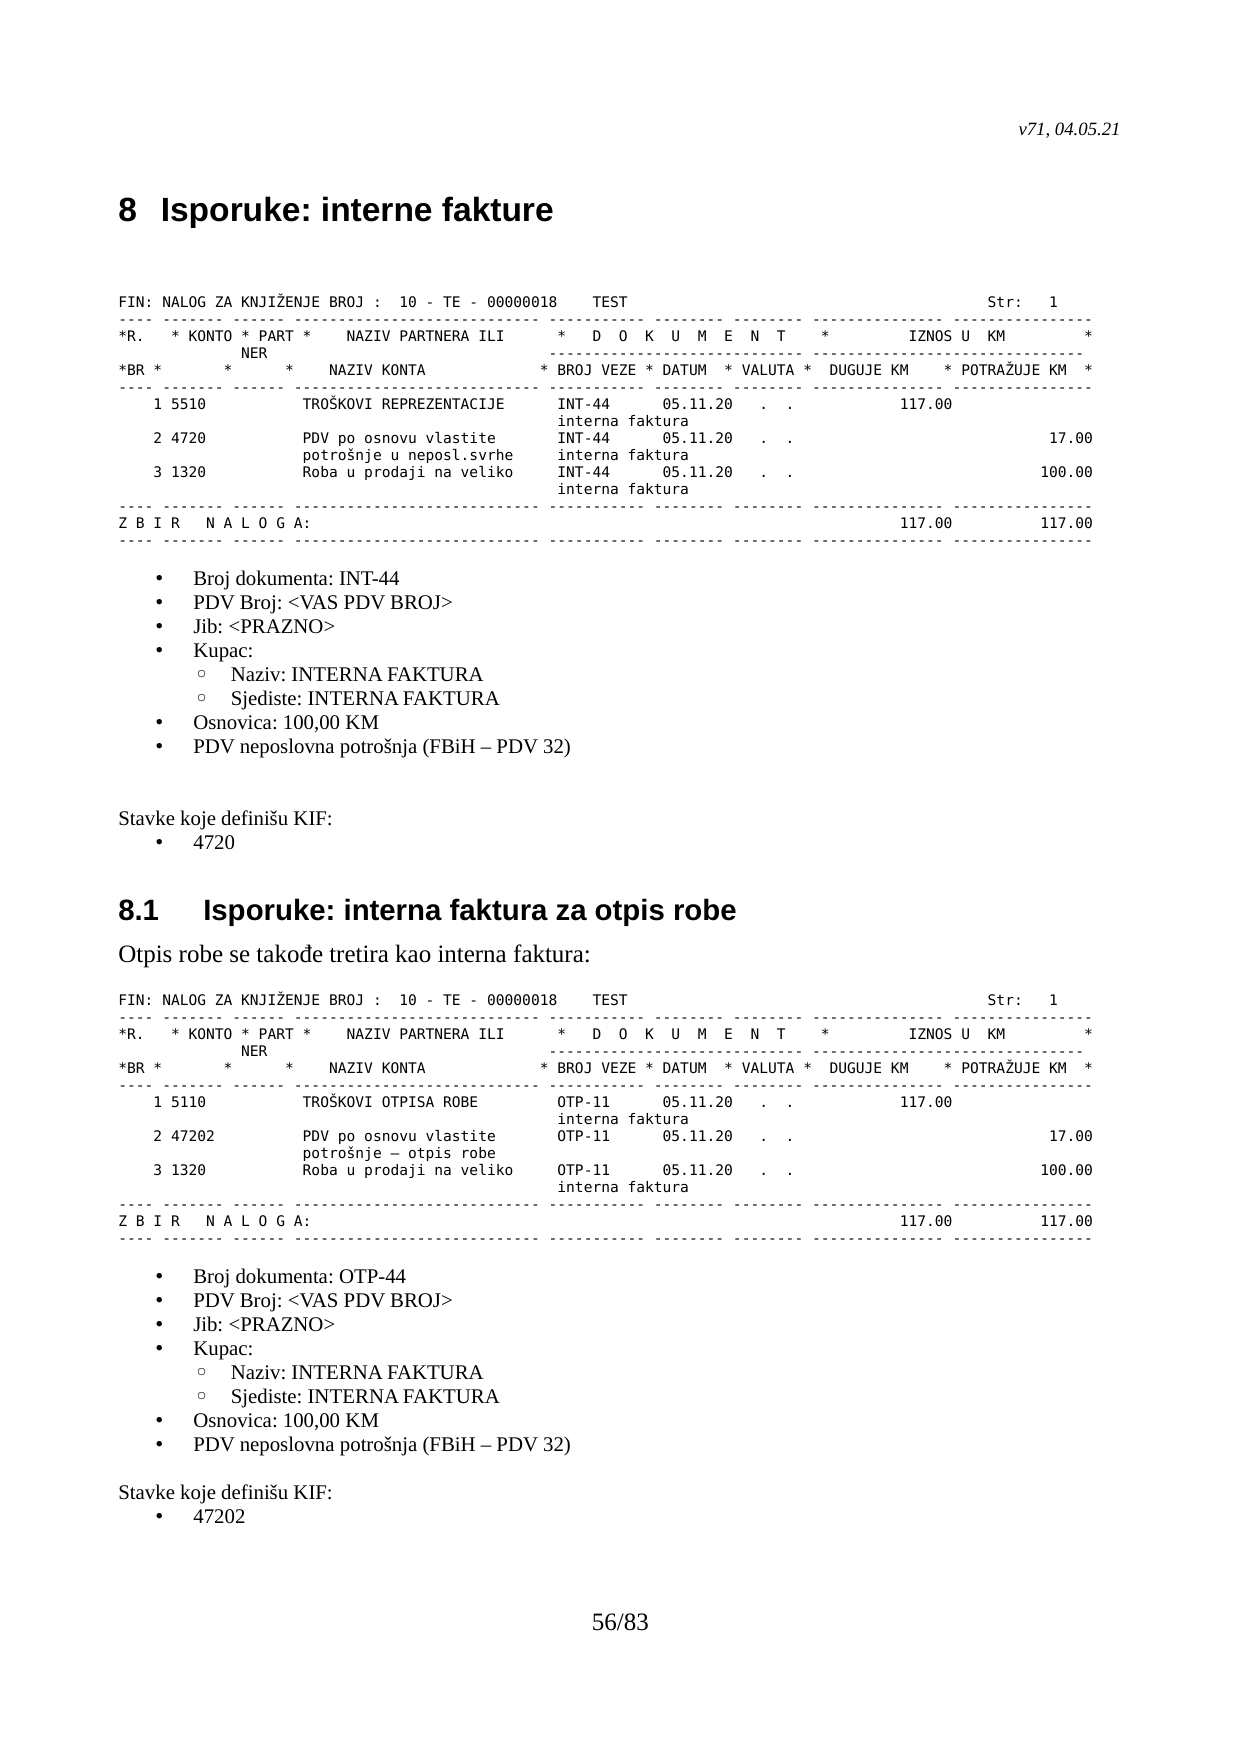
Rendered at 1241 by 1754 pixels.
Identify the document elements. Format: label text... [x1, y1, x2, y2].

text interna faktura [118, 1111, 1122, 1128]
text FIN: NALOG ZA KNJIŽENJE BROJ : 10 - TE - 00000018 TEST Str: 1 [118, 992, 1122, 1009]
list Osnovica: 100,00 KM [156, 1408, 1122, 1432]
text ---- ------- ------ ---------------------------- ----------- -------- -------- --------------- ---------------- [118, 1077, 1122, 1094]
text ---- ------- ------ ---------------------------- ----------- -------- -------- --------------- ---------------- [118, 1230, 1122, 1247]
text NER ----------------------------- ------------------------------- [118, 345, 1122, 362]
list Kupac: [156, 1336, 1122, 1360]
text interna faktura [118, 481, 1122, 498]
text potrošnje – otpis robe [118, 1145, 1122, 1162]
list Sjediste: INTERNA FAKTURA [193, 686, 1122, 710]
text 1 5110 TROŠKOVI OTPISA ROBE OTP-11 05.11.20 . . 117.00 [118, 1094, 1122, 1111]
list 47202 [156, 1504, 1122, 1528]
text ---- ------- ------ ---------------------------- ----------- -------- -------- --------------- ---------------- [118, 1009, 1122, 1026]
text ---- ------- ------ ---------------------------- ----------- -------- -------- --------------- ---------------- [118, 379, 1122, 396]
text *BR * * * NAZIV KONTA * BROJ VEZE * DATUM * VALUTA * DUGUJE KM * POTRAŽUJE KM * [118, 362, 1122, 379]
text Z B I R N A L O G A: 117.00 117.00 [118, 515, 1122, 532]
text interna faktura [118, 413, 1122, 430]
text 3 1320 Roba u prodaji na veliko OTP-11 05.11.20 . . 100.00 [118, 1162, 1122, 1179]
list PDV neposlovna potrošnja (FBiH – PDV 32) [156, 1432, 1122, 1456]
list Jib: <PRAZNO> [156, 614, 1122, 638]
text ---- ------- ------ ---------------------------- ----------- -------- -------- --------------- ---------------- [118, 311, 1122, 328]
text 2 47202 PDV po osnovu vlastite OTP-11 05.11.20 . . 17.00 [118, 1128, 1122, 1145]
list Broj dokumenta: OTP-44 [156, 1264, 1122, 1288]
text FIN: NALOG ZA KNJIŽENJE BROJ : 10 - TE - 00000018 TEST Str: 1 [118, 294, 1122, 311]
subtitle Isporuke: interna faktura za otpis robe [118, 893, 1122, 927]
text Stavke koje definišu KIF: [118, 806, 1122, 830]
subtitle Isporuke: interne fakture [118, 190, 1122, 229]
list PDV neposlovna potrošnja (FBiH – PDV 32) [156, 734, 1122, 758]
text NER ----------------------------- ------------------------------- [118, 1043, 1122, 1060]
text ---- ------- ------ ---------------------------- ----------- -------- -------- --------------- ---------------- [118, 532, 1122, 549]
list Naziv: INTERNA FAKTURA [193, 1360, 1122, 1384]
text 2 4720 PDV po osnovu vlastite INT-44 05.11.20 . . 17.00 [118, 430, 1122, 447]
text *R. * KONTO * PART * NAZIV PARTNERA ILI * D O K U M E N T * IZNOS U KM * [118, 1026, 1122, 1043]
text Otpis robe se takođe tretira kao interna faktura: [118, 939, 1122, 968]
text 3 1320 Roba u prodaji na veliko INT-44 05.11.20 . . 100.00 [118, 464, 1122, 481]
text 1 5510 TROŠKOVI REPREZENTACIJE INT-44 05.11.20 . . 117.00 [118, 396, 1122, 413]
list Broj dokumenta: INT-44 [156, 566, 1122, 590]
text Stavke koje definišu KIF: [118, 1480, 1122, 1504]
list 4720 [156, 830, 1122, 854]
text potrošnje u neposl.svrhe interna faktura [118, 447, 1122, 464]
text ---- ------- ------ ---------------------------- ----------- -------- -------- --------------- ---------------- [118, 498, 1122, 515]
text Z B I R N A L O G A: 117.00 117.00 [118, 1213, 1122, 1230]
text *BR * * * NAZIV KONTA * BROJ VEZE * DATUM * VALUTA * DUGUJE KM * POTRAŽUJE KM * [118, 1060, 1122, 1077]
text interna faktura [118, 1179, 1122, 1196]
text ---- ------- ------ ---------------------------- ----------- -------- -------- --------------- ---------------- [118, 1196, 1122, 1213]
list PDV Broj: <VAS PDV BROJ> [156, 1288, 1122, 1312]
list Osnovica: 100,00 KM [156, 710, 1122, 734]
list Jib: <PRAZNO> [156, 1312, 1122, 1336]
list Naziv: INTERNA FAKTURA [193, 662, 1122, 686]
list Sjediste: INTERNA FAKTURA [193, 1384, 1122, 1408]
text *R. * KONTO * PART * NAZIV PARTNERA ILI * D O K U M E N T * IZNOS U KM * [118, 328, 1122, 345]
list Kupac: [156, 638, 1122, 662]
list PDV Broj: <VAS PDV BROJ> [156, 590, 1122, 614]
